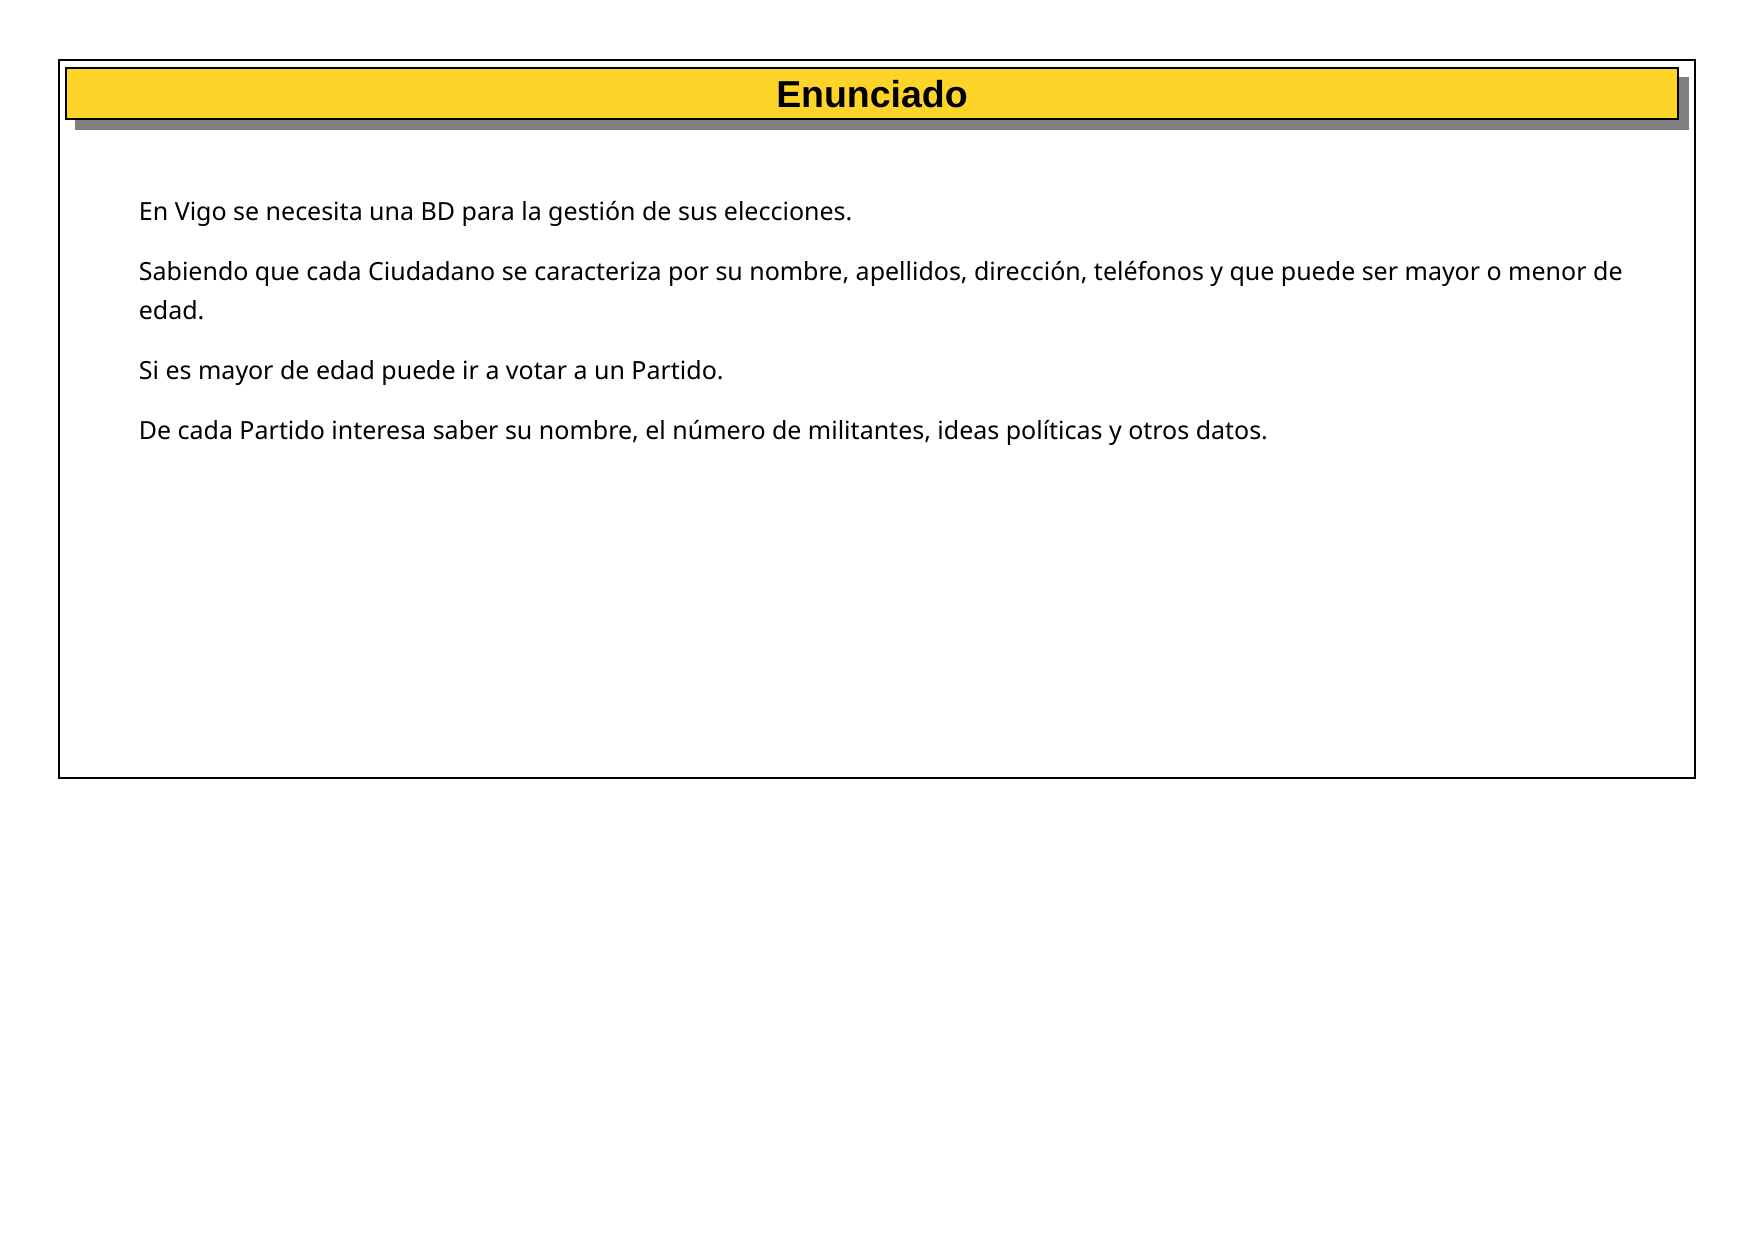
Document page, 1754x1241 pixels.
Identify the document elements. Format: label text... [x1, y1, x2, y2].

table_cell En Vigo se necesita una BD para la gestión de sus elecciones. Sabiendo que cada Ciudadano se caracteriza por su nombre, apellidos, dirección, teléfonos y que puede ser mayor o menor de edad. Si es mayor de edad puede ir a votar a un Partido. De cada Partido interesa saber su nombre, el número de militantes, ideas políticas y otros datos. [60, 136, 1694, 777]
table_header Enunciado [60, 61, 1694, 136]
